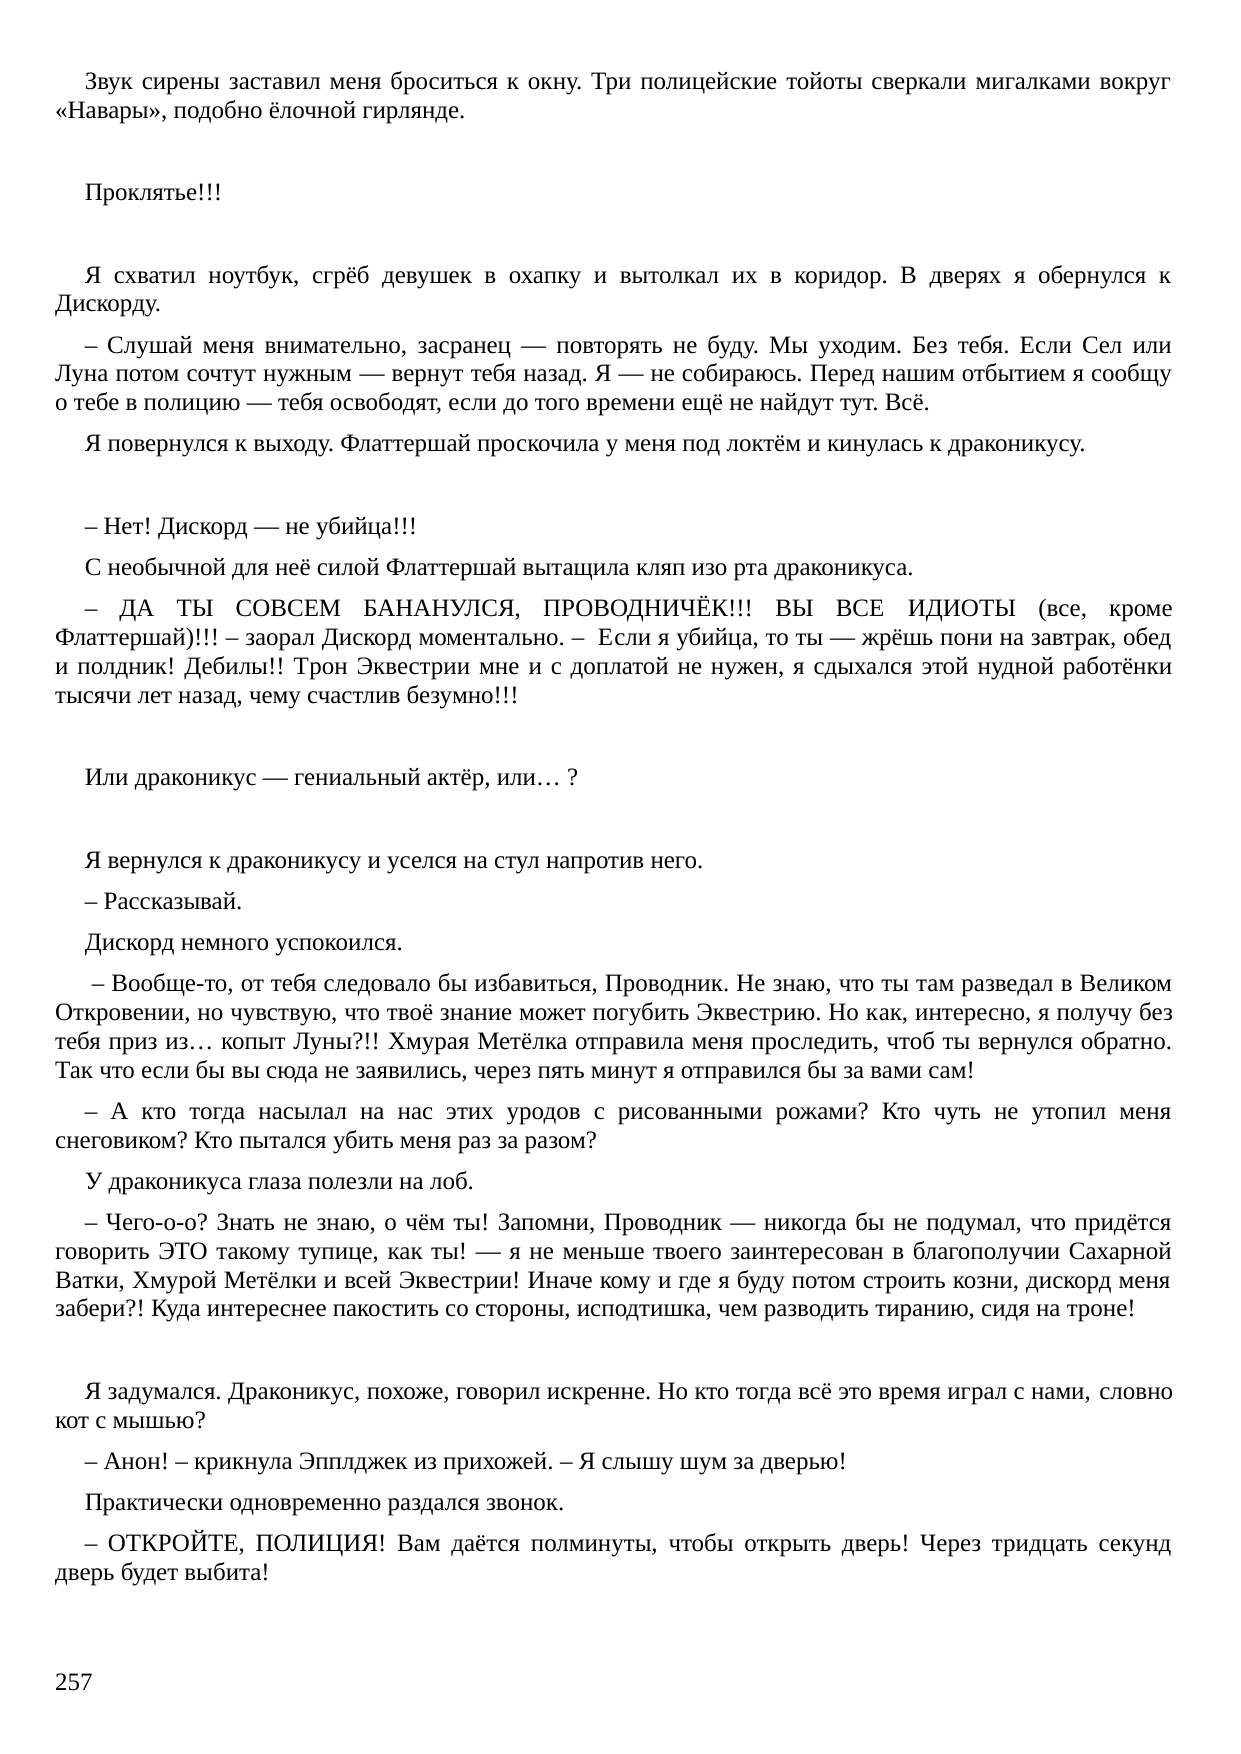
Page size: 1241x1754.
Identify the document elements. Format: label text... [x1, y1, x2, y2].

text Проклятье!!! [55, 177, 1173, 206]
text Я повернулся к выходу. Флаттершай проскочила у меня под локтём и кинулась к драконикусу. [55, 428, 1173, 457]
text Я задумался. Драконикус, похоже, говорил искренне. Но кто тогда всё это время играл с нами, словно кот с мышью? [55, 1376, 1173, 1433]
text Дискорд немного успокоился. [55, 927, 1173, 956]
text – Анон! – крикнула Эпплджек из прихожей. – Я слышу шум за дверью! [55, 1446, 1173, 1475]
text Я вернулся к драконикусу и уселся на стул напротив него. [55, 845, 1173, 873]
text У драконикуса глаза полезли на лоб. [55, 1166, 1173, 1195]
text – А кто тогда насылал на нас этих уродов с рисованными рожами? Кто чуть не утопил меня снеговиком? Кто пытался убить меня раз за разом? [55, 1096, 1173, 1153]
text – Слушай меня внимательно, засранец — повторять не буду. Мы уходим. Без тебя. Если Сел или Луна потом сочтут нужным — вернут тебя назад. Я — не собираюсь. Перед нашим отбытием я сообщу о тебе в полицию — тебя освободят, если до того времени ещё не найдут тут. Всё. [55, 330, 1173, 416]
text Я схватил ноутбук, сгрёб девушек в охапку и вытолкал их в коридор. В дверях я обернулся к Дискорду. [55, 260, 1173, 317]
text – Нет! Дискорд — не убийца!!! [55, 511, 1173, 540]
text Или драконикус — гениальный актёр, или… ? [55, 762, 1173, 791]
text – ДА ТЫ СОВСЕМ БАНАНУЛСЯ, ПРОВОДНИЧЁК!!! ВЫ ВСЕ ИДИОТЫ (все, кроме Флаттершай)!!! – заорал Дискорд моментально. – Если я убийца, то ты — жрёшь пони на завтрак, обед и полдник! Дебилы!! Трон Эквестрии мне и с доплатой не нужен, я сдыхался этой нудной работёнки тысячи лет назад, чему счастлив безумно!!! [55, 593, 1173, 708]
text Звук сирены заставил меня броситься к окну. Три полицейские тойоты сверкали мигалками вокруг «Навары», подобно ёлочной гирлянде. [55, 66, 1173, 123]
text – Вообще-то, от тебя следовало бы избавиться, Проводник. Не знаю, что ты там разведал в Великом Откровении, но чувствую, что твоё знание может погубить Эквестрию. Но как, интересно, я получу без тебя приз из… копыт Луны?!! Хмурая Метёлка отправила меня проследить, чтоб ты вернулся обратно. Так что если бы вы сюда не заявились, через пять минут я отправился бы за вами сам! [55, 968, 1173, 1083]
text – Чего-о-о? Знать не знаю, о чём ты! Запомни, Проводник — никогда бы не подумал, что придётся говорить ЭТО такому тупице, как ты! — я не меньше твоего заинтересован в благополучии Сахарной Ватки, Хмурой Метёлки и всей Эквестрии! Иначе кому и где я буду потом строить козни, дискорд меня забери?! Куда интереснее пакостить со стороны, исподтишка, чем разводить тиранию, сидя на троне! [55, 1207, 1173, 1322]
text – ОТКРОЙТЕ, ПОЛИЦИЯ! Вам даётся полминуты, чтобы открыть дверь! Через тридцать секунд дверь будет выбита! [55, 1528, 1173, 1586]
text – Рассказывай. [55, 886, 1173, 915]
text С необычной для неё силой Флаттершай вытащила кляп изо рта драконикуса. [55, 552, 1173, 581]
text Практически одновременно раздался звонок. [55, 1487, 1173, 1516]
